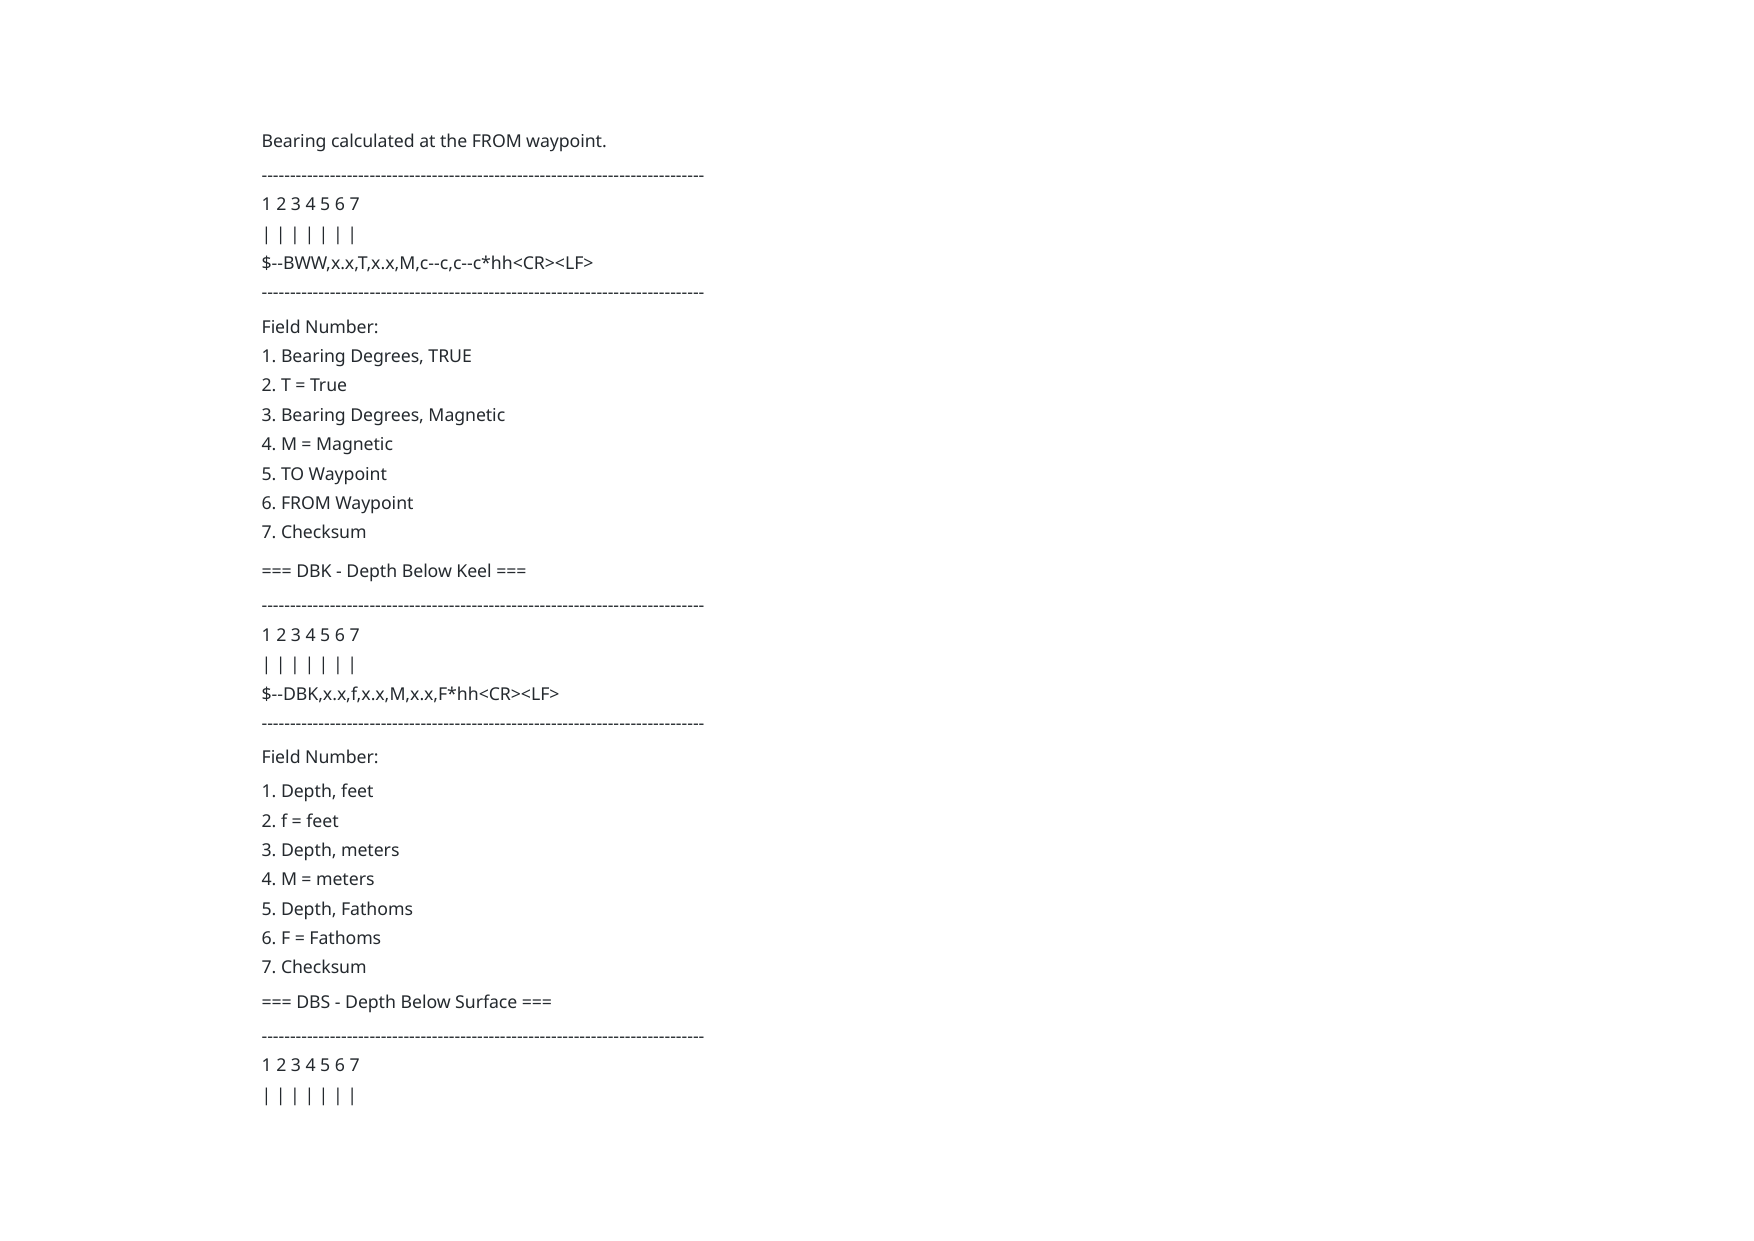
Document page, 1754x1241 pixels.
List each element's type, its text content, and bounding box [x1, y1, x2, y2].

table_cell [118, 485, 261, 514]
table_cell 6. F = Fathoms [261, 920, 1636, 949]
table_cell 5. TO Waypoint [261, 456, 1636, 485]
table_cell [118, 979, 261, 984]
table_cell [118, 118, 261, 123]
table_cell [118, 304, 261, 309]
table_cell [118, 514, 261, 544]
table_cell [118, 186, 261, 216]
table_cell [118, 676, 261, 705]
table_cell [118, 803, 261, 832]
table_cell [118, 617, 261, 646]
table_cell | | | | | | | [261, 646, 1636, 676]
table_cell 2. f = feet [261, 803, 1636, 832]
table_cell [118, 950, 261, 979]
table_cell [118, 773, 261, 803]
table_cell $--BWW,x.x,T,x.x,M,c--c,c--c*hh<CR><LF> [261, 245, 1636, 274]
table_cell [118, 984, 261, 1013]
table_cell [118, 734, 261, 739]
table_cell 3. Bearing Degrees, Magnetic [261, 397, 1636, 426]
table_cell [118, 275, 261, 304]
table_cell [118, 553, 261, 583]
table_cell [118, 588, 261, 617]
table_cell [261, 769, 1636, 773]
table_cell [118, 646, 261, 676]
table_cell [118, 891, 261, 920]
table_cell [118, 157, 261, 186]
table_cell ------------------------------------------------------------------------------ [261, 588, 1636, 617]
table_cell 1 2 3 4 5 6 7 [261, 1047, 1636, 1077]
table_cell 7. Checksum [261, 514, 1636, 544]
table_cell [118, 456, 261, 485]
table_cell [118, 769, 261, 773]
table_cell [118, 1077, 261, 1106]
table_cell 1 2 3 4 5 6 7 [261, 186, 1636, 216]
table_cell [118, 368, 261, 397]
table_cell 1 2 3 4 5 6 7 [261, 617, 1636, 646]
table_cell [118, 583, 261, 587]
table_cell [118, 544, 261, 548]
table_cell $--DBK,x.x,f,x.x,M,x.x,F*hh<CR><LF> [261, 676, 1636, 705]
table_cell [118, 123, 261, 152]
table_cell [261, 118, 1636, 123]
table_cell Field Number: [261, 309, 1636, 338]
table_cell [118, 1018, 261, 1047]
table_cell [261, 304, 1636, 309]
table_cell [118, 739, 261, 768]
table_cell [118, 705, 261, 734]
table_cell [118, 549, 261, 553]
table_cell 5. Depth, Fathoms [261, 891, 1636, 920]
table_cell 3. Depth, meters [261, 832, 1636, 861]
table_cell [118, 338, 261, 367]
table_cell [261, 979, 1636, 984]
table_cell ------------------------------------------------------------------------------ [261, 157, 1636, 186]
table_cell ------------------------------------------------------------------------------ [261, 1018, 1636, 1047]
table_cell 7. Checksum [261, 950, 1636, 979]
table_cell === DBS - Depth Below Surface === [261, 984, 1636, 1013]
table_cell 1. Bearing Degrees, TRUE [261, 338, 1636, 367]
table_cell [261, 549, 1636, 553]
table_cell [118, 861, 261, 891]
table_cell === DBK - Depth Below Keel === [261, 553, 1636, 583]
table_cell [118, 216, 261, 245]
table_cell [261, 734, 1636, 739]
table_cell [261, 583, 1636, 587]
table_cell [261, 1013, 1636, 1018]
table_cell | | | | | | | [261, 216, 1636, 245]
table_cell [118, 1013, 261, 1018]
table_cell [261, 544, 1636, 548]
table_cell Bearing calculated at the FROM waypoint. [261, 123, 1636, 152]
table_cell | | | | | | | [261, 1077, 1636, 1106]
table_cell 2. T = True [261, 368, 1636, 397]
table_cell [118, 309, 261, 338]
table_cell 6. FROM Waypoint [261, 485, 1636, 514]
table_cell ------------------------------------------------------------------------------ [261, 705, 1636, 734]
table_cell [118, 152, 261, 157]
table_cell [118, 245, 261, 274]
table_cell [118, 426, 261, 456]
table_cell 4. M = meters [261, 861, 1636, 891]
table_cell [118, 920, 261, 949]
table_cell 4. M = Magnetic [261, 426, 1636, 456]
table_cell 1. Depth, feet [261, 773, 1636, 803]
table_cell ------------------------------------------------------------------------------ [261, 275, 1636, 304]
table_cell [118, 397, 261, 426]
table_cell [118, 1047, 261, 1077]
table_cell [261, 152, 1636, 157]
table_cell [118, 832, 261, 861]
table_cell Field Number: [261, 739, 1636, 768]
